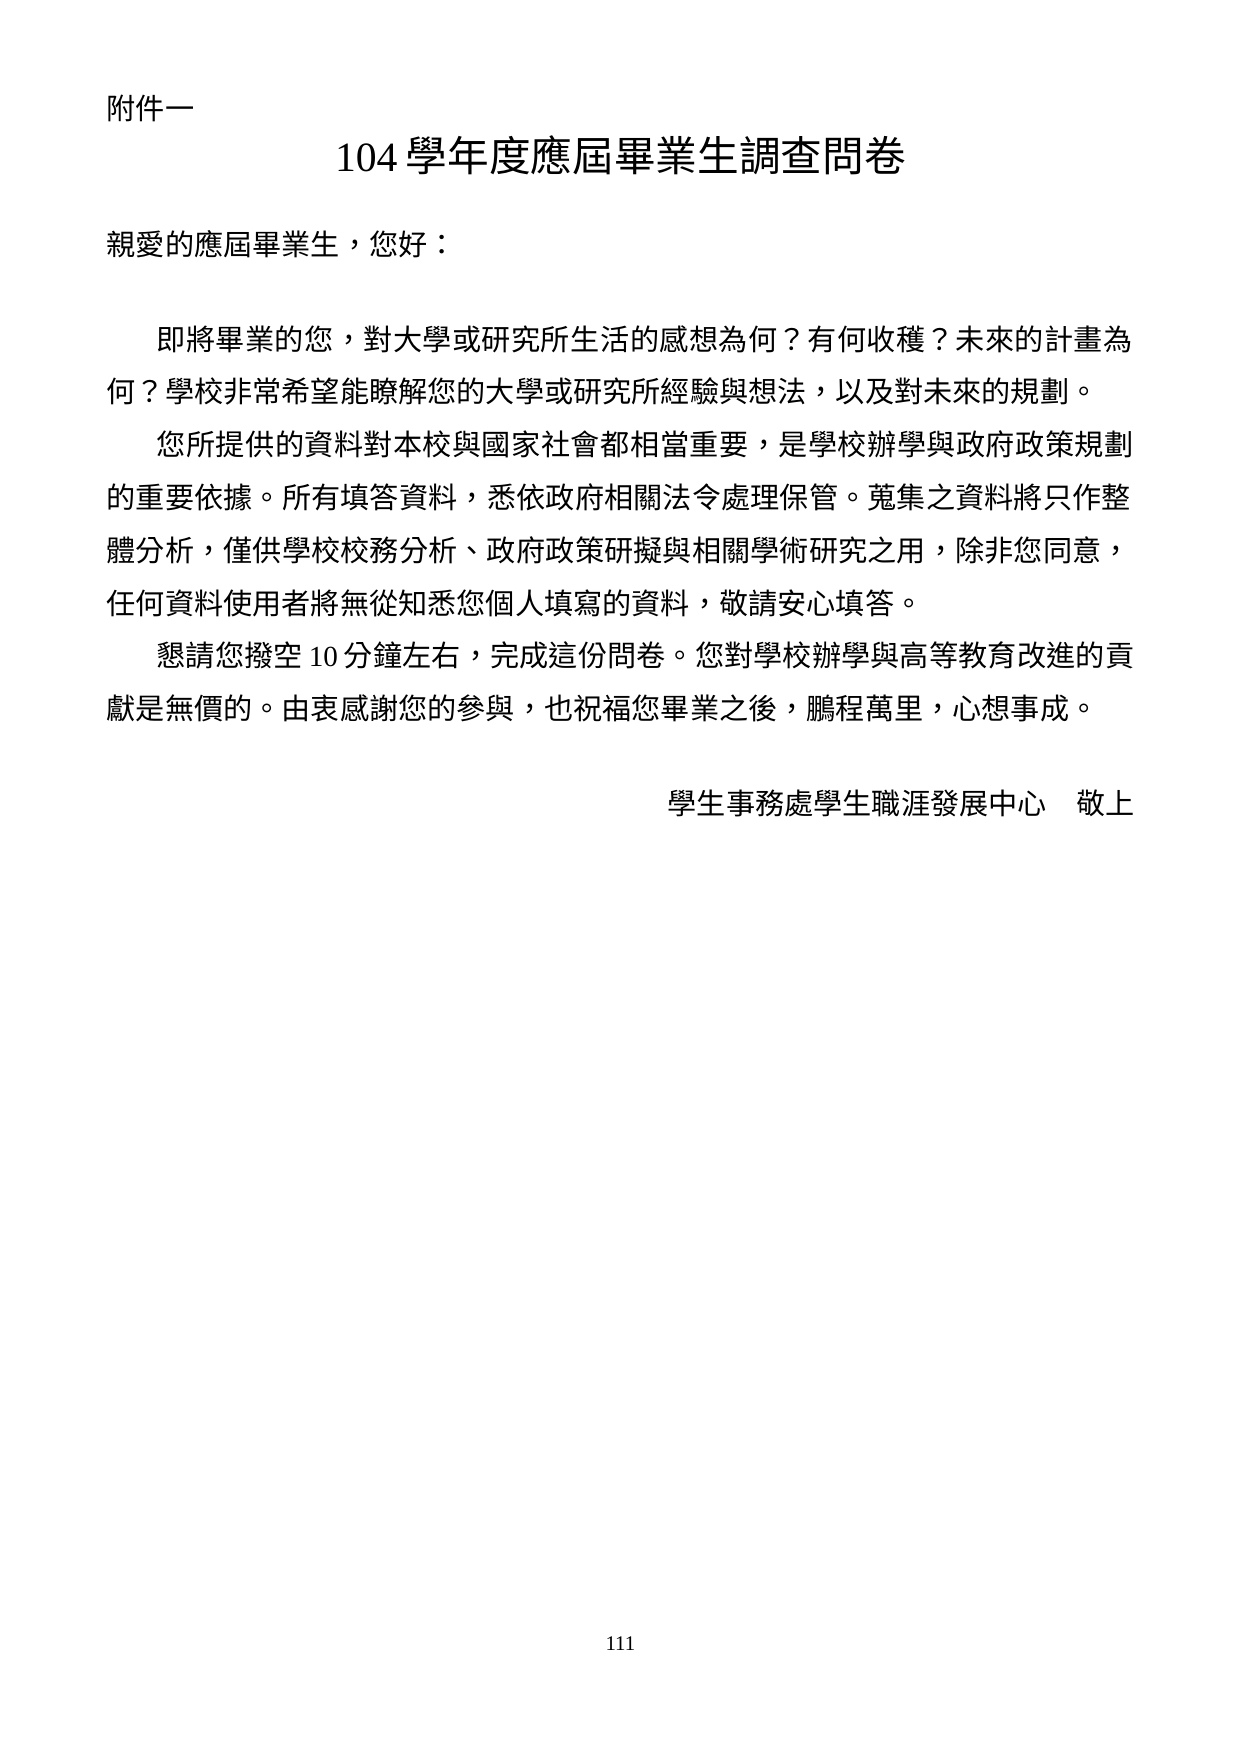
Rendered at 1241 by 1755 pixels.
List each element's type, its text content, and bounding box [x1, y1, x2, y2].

text 學生事務處學生職涯發展中心 敬上 [106, 781, 1134, 823]
text 親愛的應屆畢業生，您好： [106, 221, 1134, 264]
subtitle 附件一104學年度應屆畢業生流向調查問卷 [106, 85, 1134, 128]
text 104學年度應屆畢業生調查問卷 [106, 138, 1134, 180]
text 您所提供的資料對本校與國家社會都相當重要，是學校辦學與政府政策規劃的重要依據。所有填答資料，悉依政府相關法令處理保管。蒐集之資料將只作整體分析，僅供學校校務分析、政府政策研擬與相關學術研究之用，除非您同意，任何資料使用者將無從知悉您個人填寫的資料，敬請安心填答。 [106, 422, 1134, 622]
text 懇請您撥空10分鐘左右，完成這份問卷。您對學校辦學與高等教育改進的貢獻是無價的。由衷感謝您的參與，也祝福您畢業之後，鵬程萬里，心想事成。 [106, 633, 1134, 728]
text 即將畢業的您，對大學或研究所生活的感想為何？有何收穫？未來的計畫為何？學校非常希望能瞭解您的大學或研究所經驗與想法，以及對未來的規劃。 [106, 316, 1134, 411]
